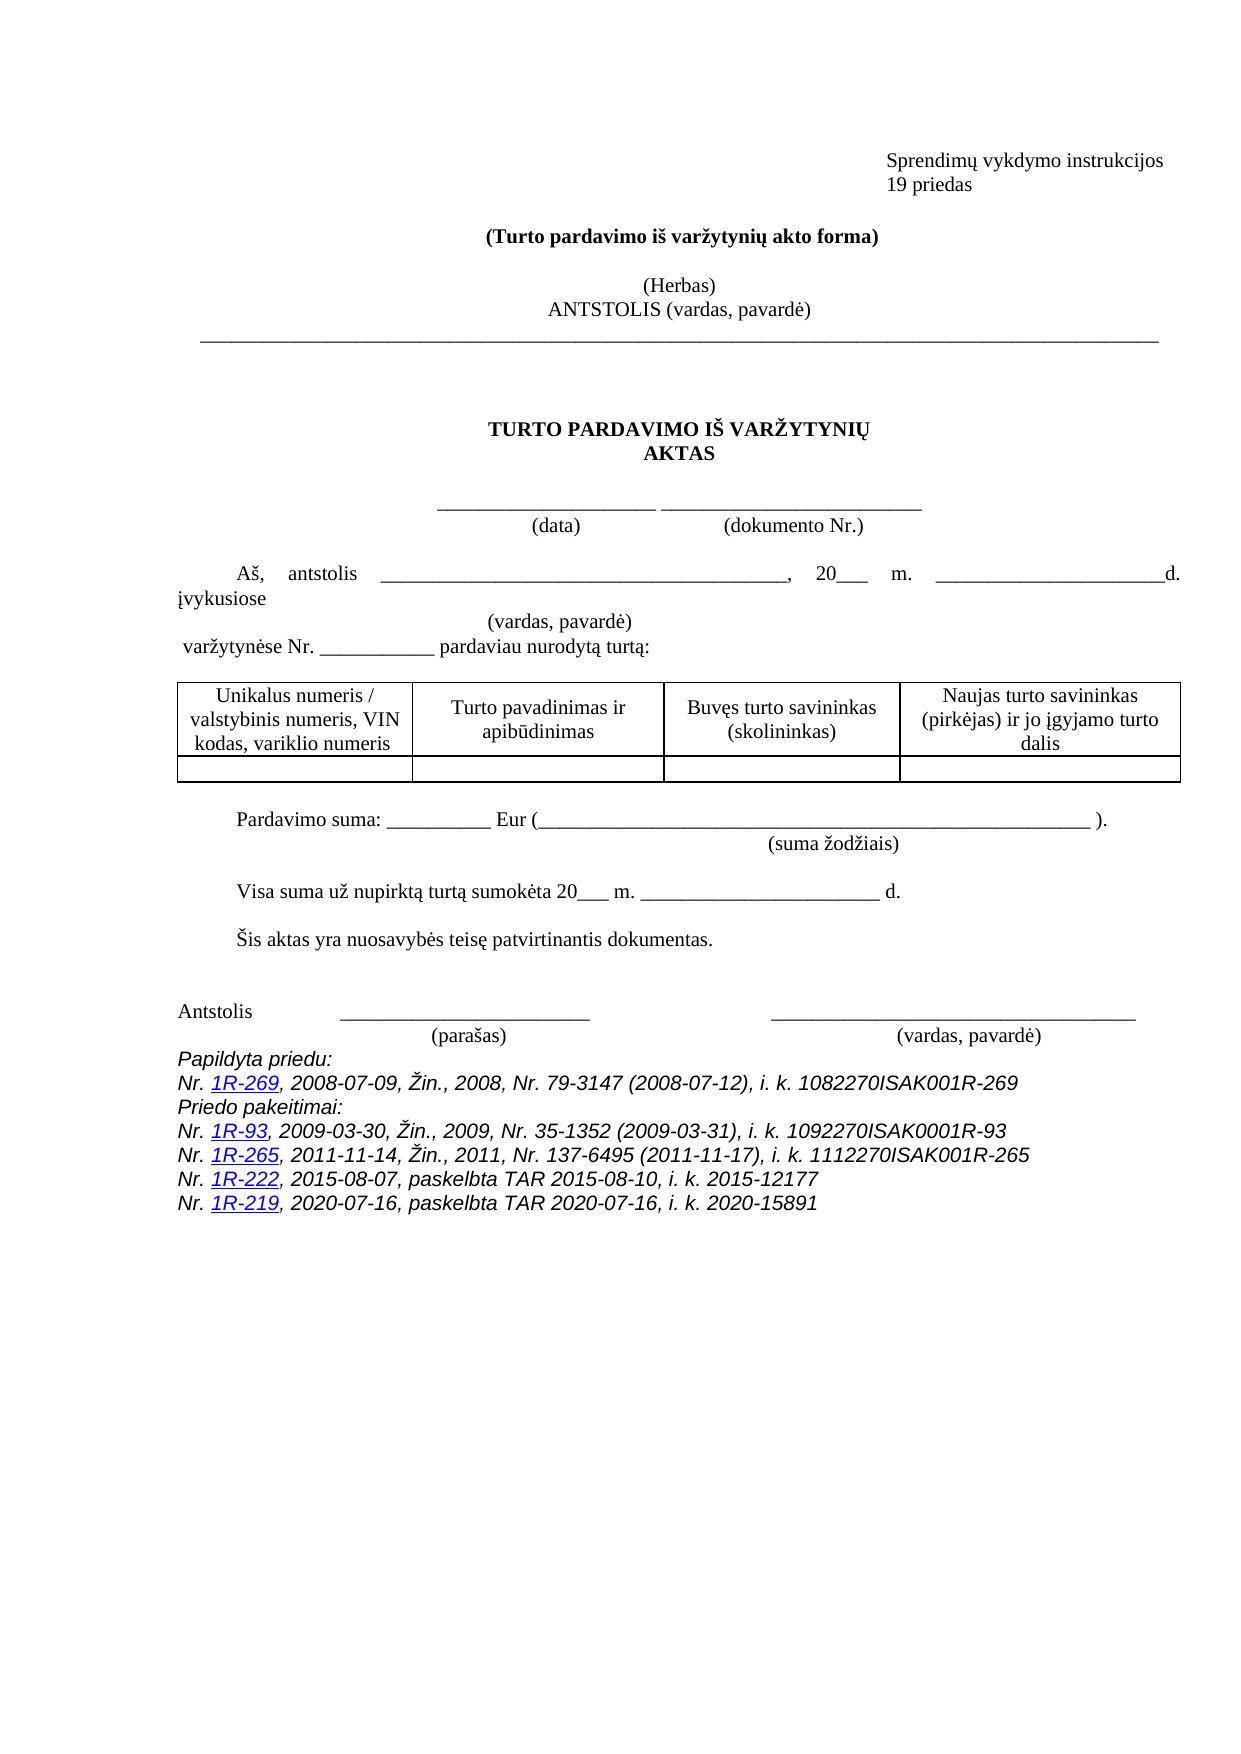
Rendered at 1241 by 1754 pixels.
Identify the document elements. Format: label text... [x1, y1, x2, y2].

text Nr. 1R-222, 2015-08-07, paskelbta TAR 2015-08-10, i. k. 2015-12177 [177, 1167, 1181, 1191]
table_cell [901, 757, 1180, 781]
table_cell [413, 757, 663, 781]
text (Turto pardavimo iš varžytynių akto forma) [177, 224, 1181, 248]
text (Herbas) [177, 273, 1181, 297]
text Nr. 1R-269, 2008-07-09, Žin., 2008, Nr. 79-3147 (2008-07-12), i. k. 1082270ISAK001R-269 [177, 1071, 1181, 1095]
table_cell [665, 757, 899, 781]
text Šis aktas yra nuosavybės teisę patvirtinantis dokumentas. [177, 927, 1181, 951]
text Visa suma už nupirktą turtą sumokėta 20___ m. _______________________ d. [177, 879, 1181, 903]
text Nr. 1R-93, 2009-03-30, Žin., 2009, Nr. 35-1352 (2009-03-31), i. k. 1092270ISAK0001R-93 [177, 1119, 1181, 1143]
text Priedo pakeitimai: [177, 1095, 1181, 1119]
text Nr. 1R-265, 2011-11-14, Žin., 2011, Nr. 137-6495 (2011-11-17), i. k. 1112270ISAK001R-265 [177, 1143, 1181, 1167]
table_header Unikalus numeris / valstybinis numeris, VIN kodas, variklio numeris [178, 683, 412, 755]
table_cell [178, 757, 412, 781]
text (vardas, pavardė) [177, 609, 1181, 633]
text AKTAS [177, 441, 1181, 465]
text (data) (dokumento Nr.) [177, 513, 1181, 537]
text (suma žodžiais) [177, 831, 1181, 855]
text (parašas) (vardas, pavardė) [177, 1023, 1181, 1047]
text Aš, antstolis _______________________________________, 20___ m. ______________________d. įvykusiose [177, 561, 1181, 609]
text Pardavimo suma: __________ Eur (_____________________________________________________ ). [177, 807, 1181, 831]
text _____________________ _________________________ [177, 489, 1181, 513]
text Sprendimų vykdymo instrukcijos [177, 148, 1181, 172]
table_header Buvęs turto savininkas (skolininkas) [665, 683, 899, 755]
text ____________________________________________________________________________________________ [177, 321, 1181, 345]
text Nr. 1R-219, 2020-07-16, paskelbta TAR 2020-07-16, i. k. 2020-15891 [177, 1191, 1181, 1215]
text Papildyta priedu: [177, 1047, 1181, 1071]
text Antstolis ________________________ ___________________________________ [177, 999, 1181, 1023]
table_header Turto pavadinimas ir apibūdinimas [413, 683, 663, 755]
text varžytynėse Nr. ___________ pardaviau nurodytą turtą: [177, 633, 1181, 658]
text TURTO PARDAVIMO iš varžytynių [177, 417, 1181, 441]
table_header Naujas turto savininkas (pirkėjas) ir jo įgyjamo turto dalis [901, 683, 1180, 755]
text ANTSTOLIS (vardas, pavardė) [177, 297, 1181, 321]
text 19 priedas [177, 172, 1181, 196]
